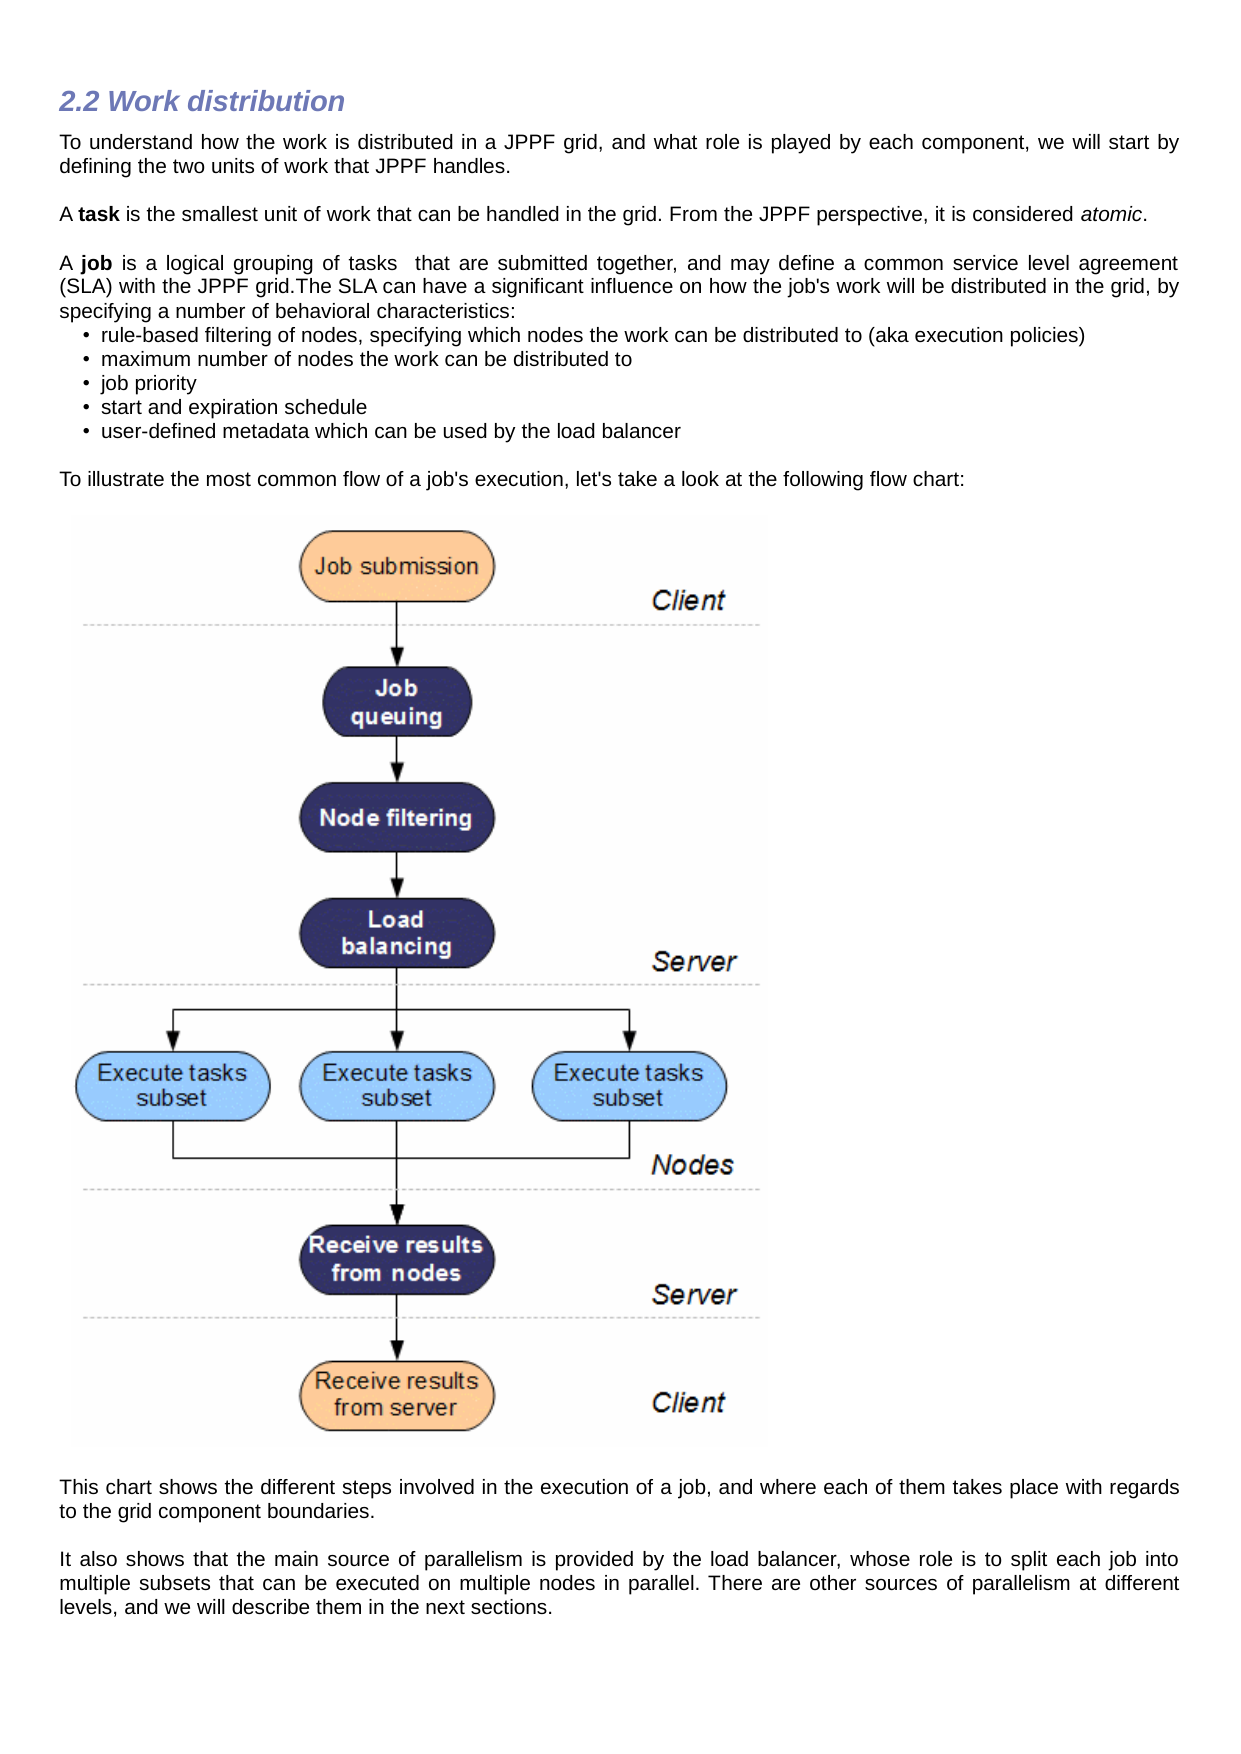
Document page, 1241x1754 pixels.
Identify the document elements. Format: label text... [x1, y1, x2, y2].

list rule-based filtering of nodes, specifying which nodes the work can be distributed to (aka execution policies) [83, 323, 1181, 347]
list user-defined metadata which can be used by the load balancer [83, 419, 1181, 443]
list job priority [83, 371, 1181, 395]
list maximum number of nodes the work can be distributed to [83, 347, 1181, 371]
text A job is a logical grouping of tasks that are submitted together, and may define a common service level agreement (SLA) with the JPPF grid.The SLA can have a significant influence on how the job's work will be distributed in the grid, by specifying a number of behavioral characteristics: [59, 250, 1181, 323]
text This chart shows the different steps involved in the execution of a job, and where each of them takes place with regards to the grid component boundaries. [59, 1475, 1181, 1523]
text To understand how the work is distributed in a JPPF grid, and what role is played by each component, we will start by defining the two units of work that JPPF handles. [59, 130, 1181, 178]
picture [71, 515, 768, 1447]
text To illustrate the most common flow of a job's execution, let's take a look at the following flow chart: [59, 467, 1181, 491]
list start and expiration schedule [83, 395, 1181, 419]
text It also shows that the main source of parallelism is provided by the load balancer, whose role is to split each job into multiple subsets that can be executed on multiple nodes in parallel. There are other sources of parallelism at different levels, and we will describe them in the next sections. [59, 1547, 1181, 1619]
text A task is the smallest unit of work that can be handled in the grid. From the JPPF perspective, it is considered atomic. [59, 202, 1181, 226]
subtitle Work distribution [59, 84, 1181, 118]
